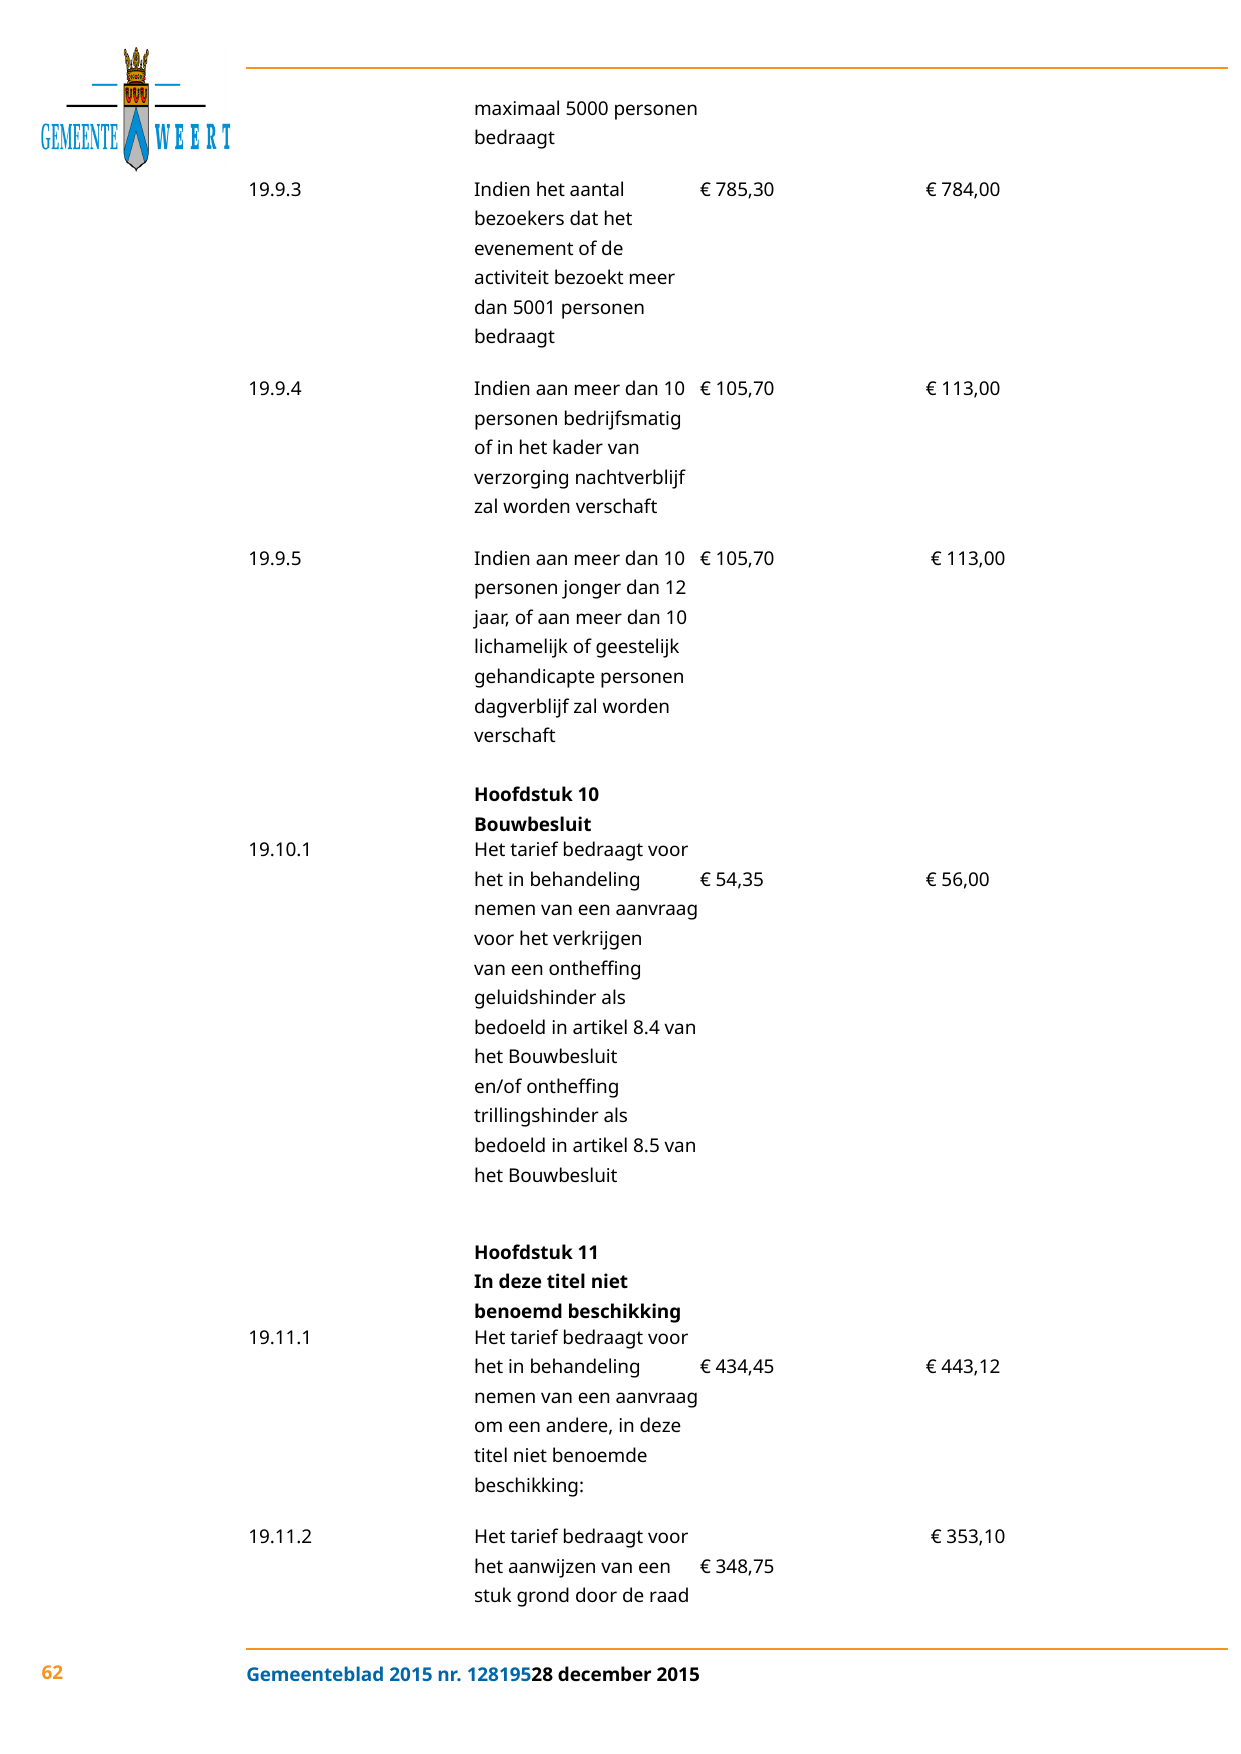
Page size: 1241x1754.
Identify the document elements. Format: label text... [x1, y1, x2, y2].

table_cell Het tarief bedraagt voor het aanwijzen van een stuk grond door de raad [474, 1523, 700, 1608]
table_cell Het tarief bedraagt voor het in behandeling nemen van een aanvraag om een andere, in deze titel niet benoemde beschikking: [474, 1324, 700, 1498]
table_cell € 113,00 [926, 375, 1152, 519]
table_cell maximaal 5000 personen bedraagt [474, 95, 700, 150]
table_cell € 113,00 [926, 545, 1152, 748]
table_cell [474, 1498, 700, 1523]
table_cell [926, 95, 1152, 150]
table_cell [474, 350, 700, 375]
table_cell [248, 1188, 474, 1213]
table_cell [700, 519, 926, 545]
table_cell € 105,70 [700, 375, 926, 519]
table_cell [700, 1239, 926, 1324]
table_cell € 443,12 [926, 1324, 1152, 1498]
table_cell [248, 519, 474, 545]
table_cell [926, 1188, 1152, 1213]
table_cell 19.9.5 [248, 545, 474, 748]
table_cell [700, 95, 926, 150]
table_cell [248, 1239, 474, 1324]
table_header [700, 781, 926, 836]
table_cell € 434,45 [700, 1324, 926, 1498]
table_cell 19.10.1 [248, 836, 474, 1188]
table_cell [926, 1239, 1152, 1324]
table_cell € 353,10 [926, 1523, 1152, 1608]
table_cell 19.11.2 [248, 1523, 474, 1608]
table_cell [926, 519, 1152, 545]
table_cell [700, 150, 926, 176]
table_cell [248, 350, 474, 375]
table_cell Indien het aantal bezoekers dat het evenement of de activiteit bezoekt meer dan 5001 personen bedraagt [474, 176, 700, 349]
table_cell [474, 1213, 700, 1239]
table_cell [474, 1188, 700, 1213]
table_cell [474, 150, 700, 176]
table_cell [700, 1498, 926, 1523]
table_cell [926, 1213, 1152, 1239]
table_cell € 348,75 [700, 1523, 926, 1608]
table_cell [248, 1498, 474, 1523]
table_cell [926, 350, 1152, 375]
table_cell Indien aan meer dan 10 personen jonger dan 12 jaar, of aan meer dan 10 lichamelijk of geestelijk gehandicapte personen dagverblijf zal worden verschaft [474, 545, 700, 748]
table_cell [926, 150, 1152, 176]
table_cell € 785,30 [700, 176, 926, 349]
table_cell [248, 95, 474, 150]
table_header [248, 781, 474, 836]
table_cell € 784,00 [926, 176, 1152, 349]
table_cell [700, 1213, 926, 1239]
table_cell Hoofdstuk 11 In deze titel niet benoemd beschikking [474, 1239, 700, 1324]
table_cell 19.9.4 [248, 375, 474, 519]
table_cell Indien aan meer dan 10 personen bedrijfsmatig of in het kader van verzorging nachtverblijf zal worden verschaft [474, 375, 700, 519]
table_cell 19.9.3 [248, 176, 474, 349]
table_cell € 54,35 [700, 836, 926, 1188]
table_cell € 56,00 [926, 836, 1152, 1188]
table_cell [248, 1213, 474, 1239]
table_cell [926, 1498, 1152, 1523]
table_cell [248, 150, 474, 176]
table_header [926, 781, 1152, 836]
table_cell [474, 519, 700, 545]
table_cell 19.11.1 [248, 1324, 474, 1498]
table_cell Het tarief bedraagt voor het in behandeling nemen van een aanvraag voor het verkrijgen van een ontheffing geluidshinder als bedoeld in artikel 8.4 van het Bouwbesluit en/of ontheffing trillingshinder als bedoeld in artikel 8.5 van het Bouwbesluit [474, 836, 700, 1188]
table_cell € 105,70 [700, 545, 926, 748]
picture [41, 47, 231, 172]
table_cell [700, 350, 926, 375]
table_header Hoofdstuk 10 Bouwbesluit [474, 781, 700, 836]
table_cell [700, 1188, 926, 1213]
